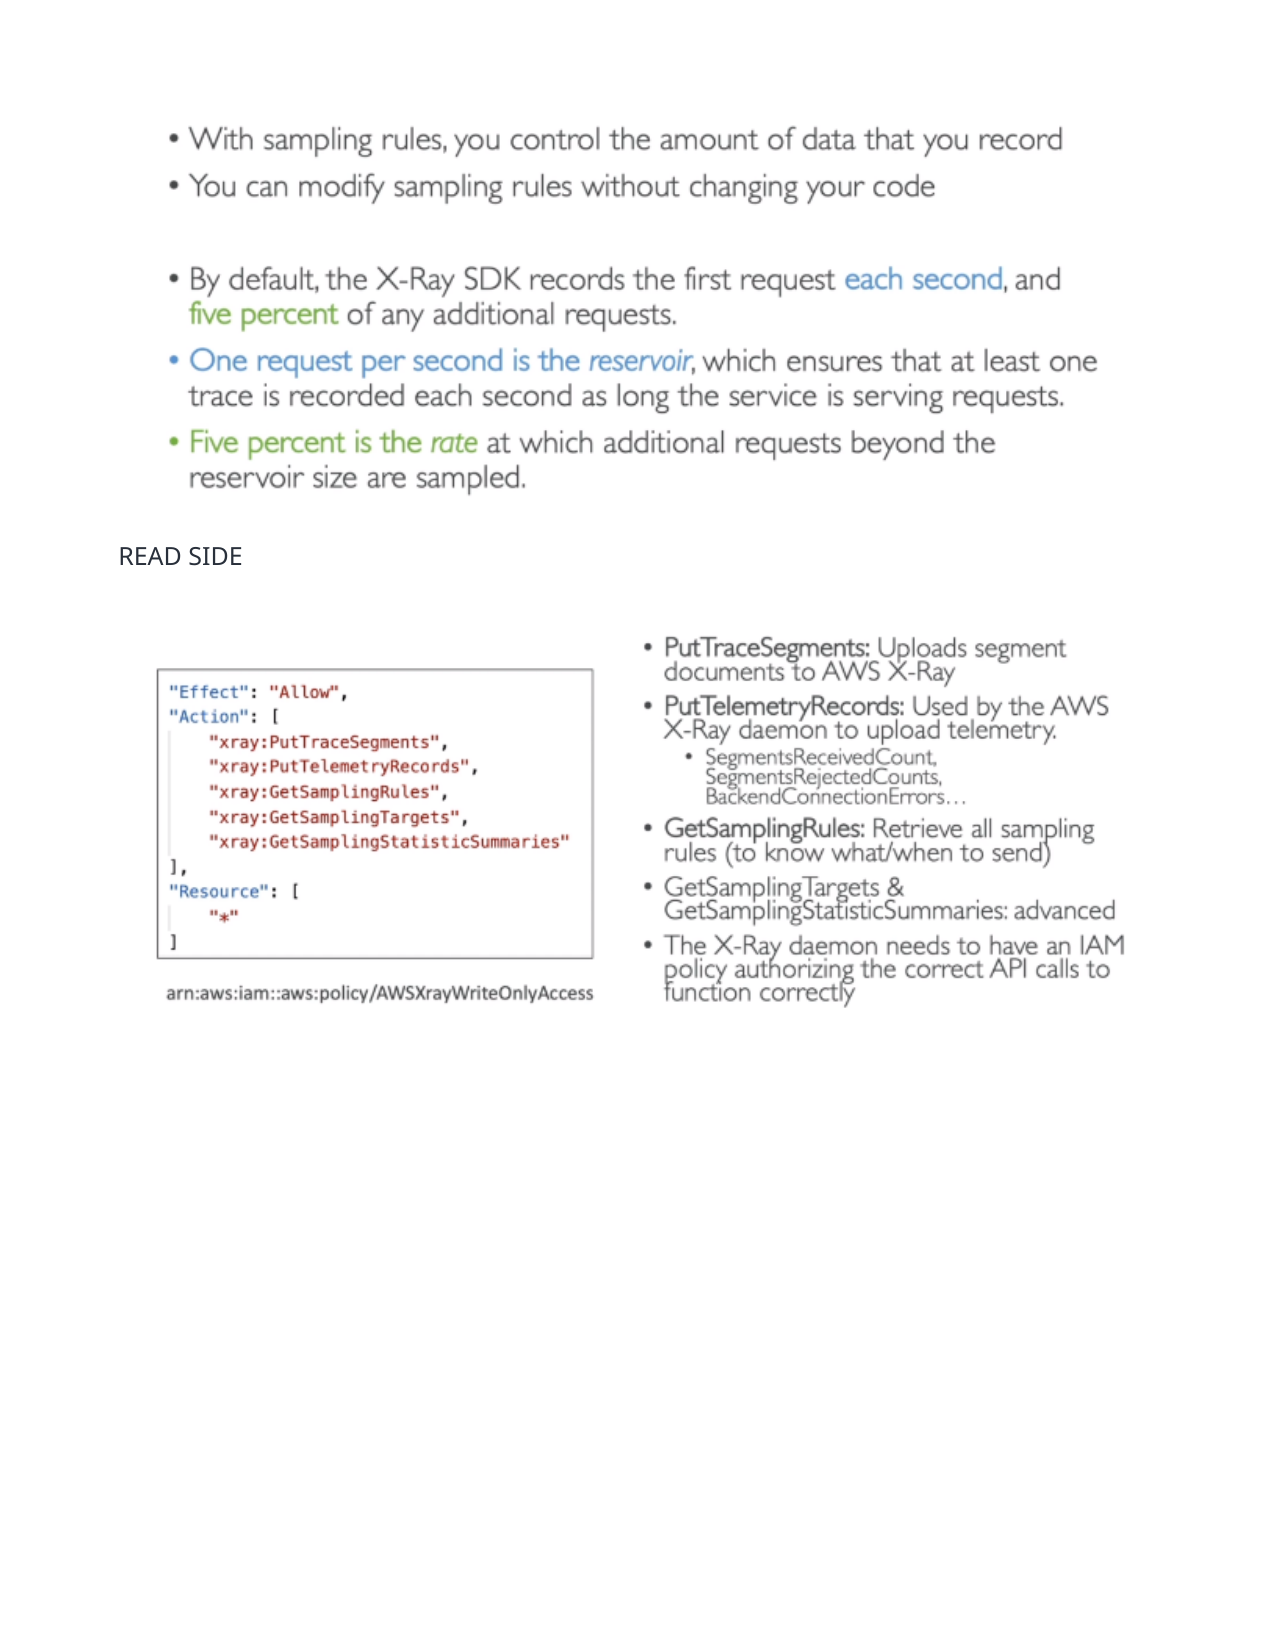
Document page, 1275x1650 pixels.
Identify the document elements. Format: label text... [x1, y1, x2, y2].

picture [148, 118, 1127, 504]
picture [118, 606, 1157, 1033]
text READ SIDE [118, 538, 1157, 572]
